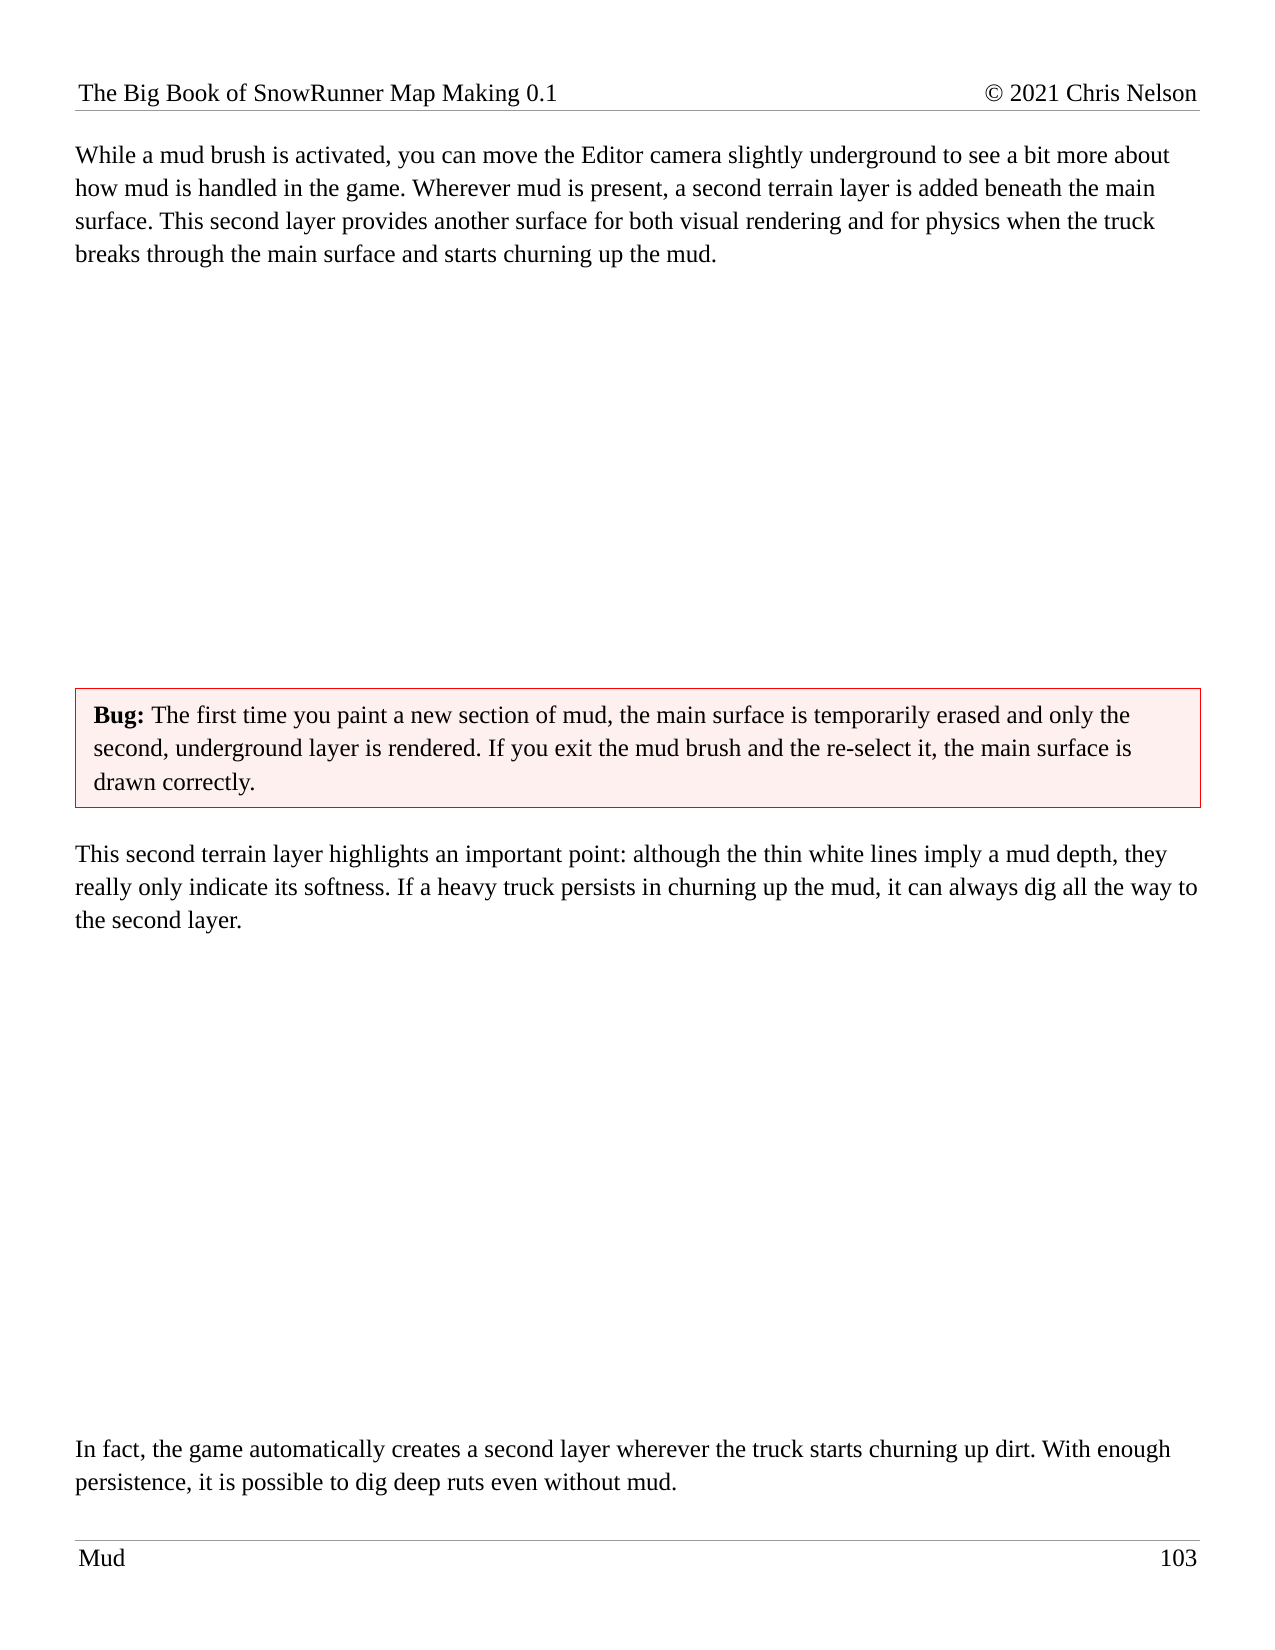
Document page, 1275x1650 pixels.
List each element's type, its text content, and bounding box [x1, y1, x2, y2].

text In fact, the game automatically creates a second layer wherever the truck starts churning up dirt. With enough persistence, it is possible to dig deep ruts even without mud. [75, 1434, 1200, 1496]
text This second terrain layer highlights an important point: although the thin white lines imply a mud depth, they really only indicate its softness. If a heavy truck persists in churning up the mud, it can always dig all the way to the second layer. [75, 839, 1200, 934]
list The first time you paint a new section of mud, the main surface is temporarily erased and only the second, underground layer is rendered. If you exit the mud brush and the re-select it, the main surface is drawn correctly. [76, 689, 1200, 807]
text While a mud brush is activated, you can move the Editor camera slightly underground to see a bit more about how mud is handled in the game. Wherever mud is present, a second terrain layer is added beneath the main surface. This second layer provides another surface for both visual rendering and for physics when the truck breaks through the main surface and starts churning up the mud. [75, 140, 1200, 268]
